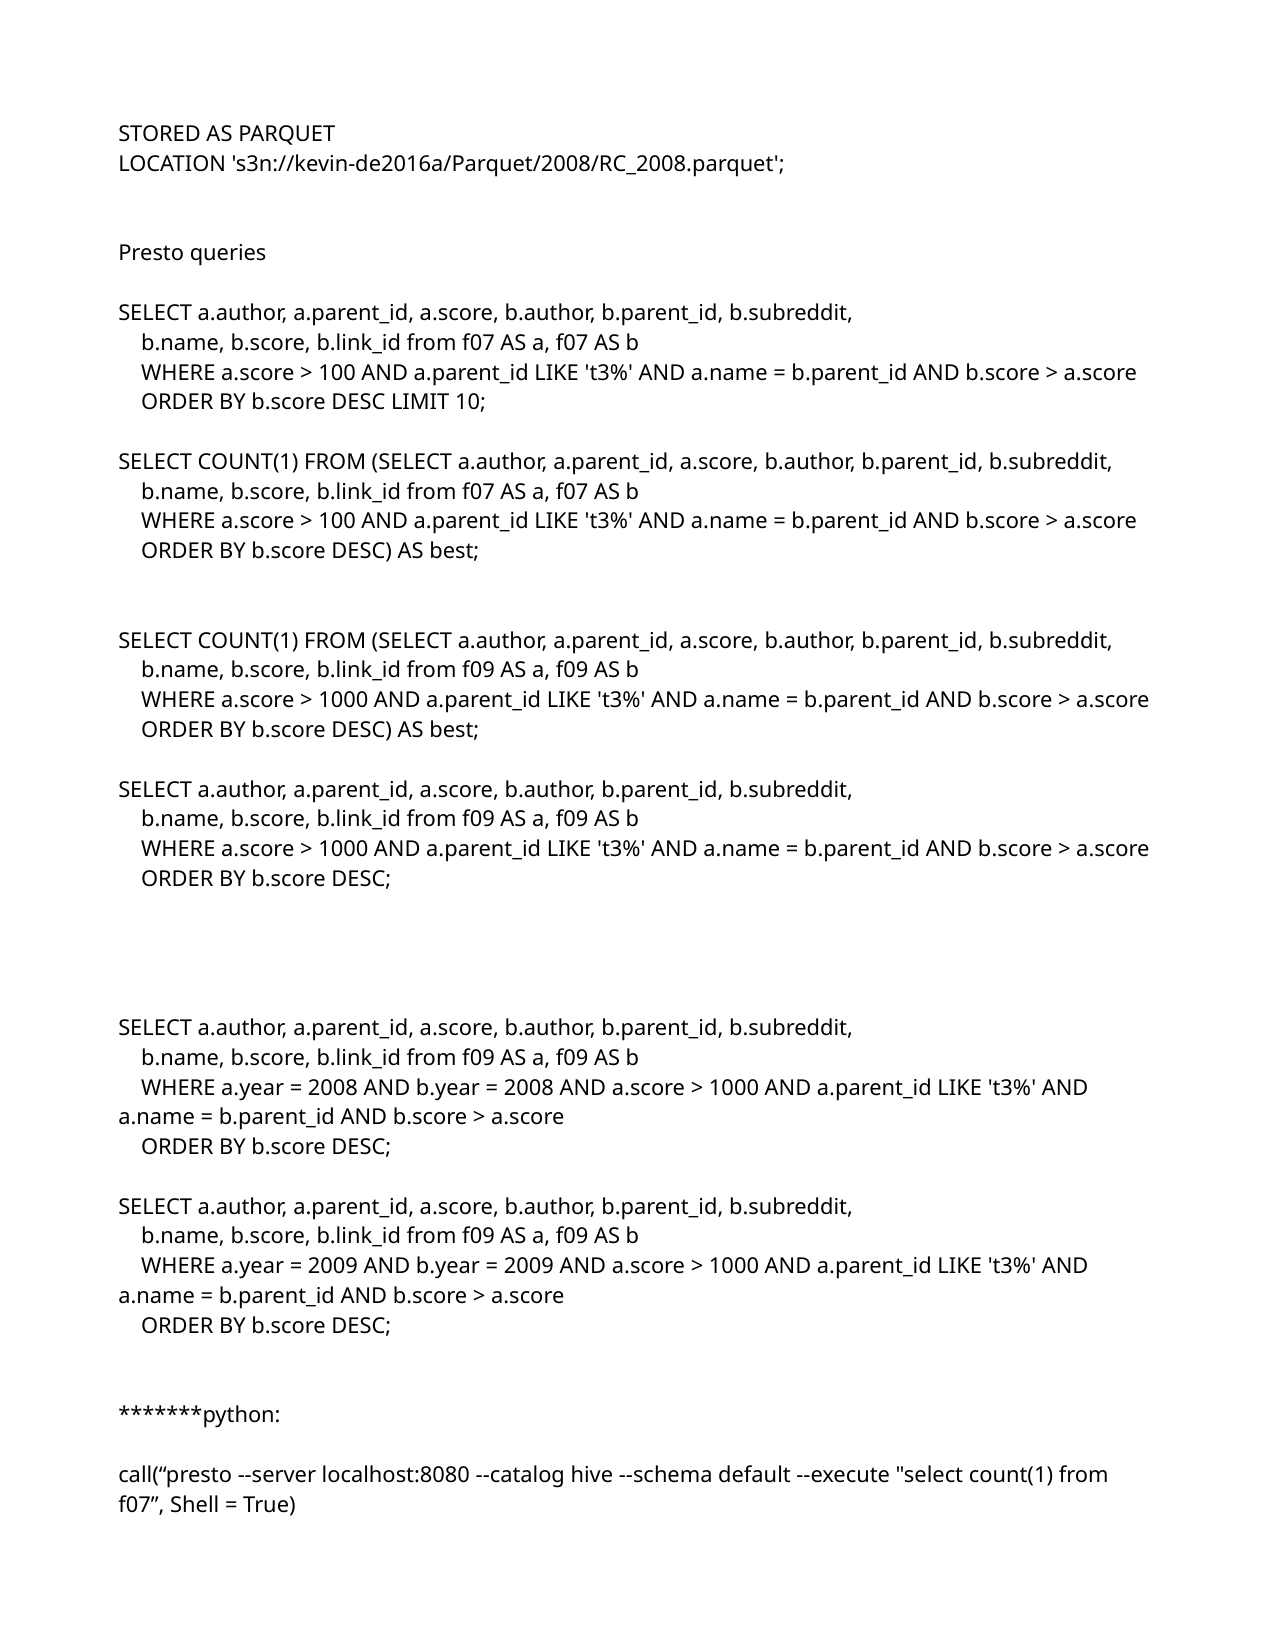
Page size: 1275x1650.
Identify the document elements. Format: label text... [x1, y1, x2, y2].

text b.name, b.score, b.link_id from f09 AS a, f09 AS b [118, 1220, 1157, 1250]
text b.name, b.score, b.link_id from f09 AS a, f09 AS b [118, 803, 1157, 833]
text WHERE a.year = 2008 AND b.year = 2008 AND a.score > 1000 AND a.parent_id LIKE 't3%' AND a.name = b.parent_id AND b.score > a.score [118, 1071, 1157, 1131]
text SELECT a.author, a.parent_id, a.score, b.author, b.parent_id, b.subreddit, [118, 297, 1157, 327]
text b.name, b.score, b.link_id from f07 AS a, f07 AS b [118, 476, 1157, 505]
text ORDER BY b.score DESC) AS best; [118, 714, 1157, 744]
text ORDER BY b.score DESC LIMIT 10; [118, 386, 1157, 416]
text *******python: [118, 1399, 1157, 1429]
text STORED AS PARQUET [118, 118, 1157, 148]
text b.name, b.score, b.link_id from f09 AS a, f09 AS b [118, 654, 1157, 684]
text SELECT COUNT(1) FROM (SELECT a.author, a.parent_id, a.score, b.author, b.parent_id, b.subreddit, [118, 624, 1157, 654]
text LOCATION 's3n://kevin-de2016a/Parquet/2008/RC_2008.parquet'; [118, 148, 1157, 178]
text WHERE a.score > 1000 AND a.parent_id LIKE 't3%' AND a.name = b.parent_id AND b.score > a.score [118, 684, 1157, 714]
text ORDER BY b.score DESC; [118, 863, 1157, 893]
text ORDER BY b.score DESC) AS best; [118, 535, 1157, 565]
text WHERE a.score > 100 AND a.parent_id LIKE 't3%' AND a.name = b.parent_id AND b.score > a.score [118, 505, 1157, 535]
text WHERE a.score > 100 AND a.parent_id LIKE 't3%' AND a.name = b.parent_id AND b.score > a.score [118, 356, 1157, 386]
text SELECT a.author, a.parent_id, a.score, b.author, b.parent_id, b.subreddit, [118, 1012, 1157, 1042]
text WHERE a.year = 2009 AND b.year = 2009 AND a.score > 1000 AND a.parent_id LIKE 't3%' AND a.name = b.parent_id AND b.score > a.score [118, 1250, 1157, 1310]
text Presto queries [118, 237, 1157, 267]
text WHERE a.score > 1000 AND a.parent_id LIKE 't3%' AND a.name = b.parent_id AND b.score > a.score [118, 833, 1157, 863]
text b.name, b.score, b.link_id from f07 AS a, f07 AS b [118, 327, 1157, 356]
text ORDER BY b.score DESC; [118, 1310, 1157, 1339]
text ORDER BY b.score DESC; [118, 1131, 1157, 1161]
text call(“presto --server localhost:8080 --catalog hive --schema default --execute "select count(1) from f07”, Shell = True) [118, 1459, 1157, 1518]
text SELECT a.author, a.parent_id, a.score, b.author, b.parent_id, b.subreddit, [118, 1191, 1157, 1220]
text SELECT a.author, a.parent_id, a.score, b.author, b.parent_id, b.subreddit, [118, 773, 1157, 803]
text SELECT COUNT(1) FROM (SELECT a.author, a.parent_id, a.score, b.author, b.parent_id, b.subreddit, [118, 446, 1157, 476]
text b.name, b.score, b.link_id from f09 AS a, f09 AS b [118, 1042, 1157, 1071]
